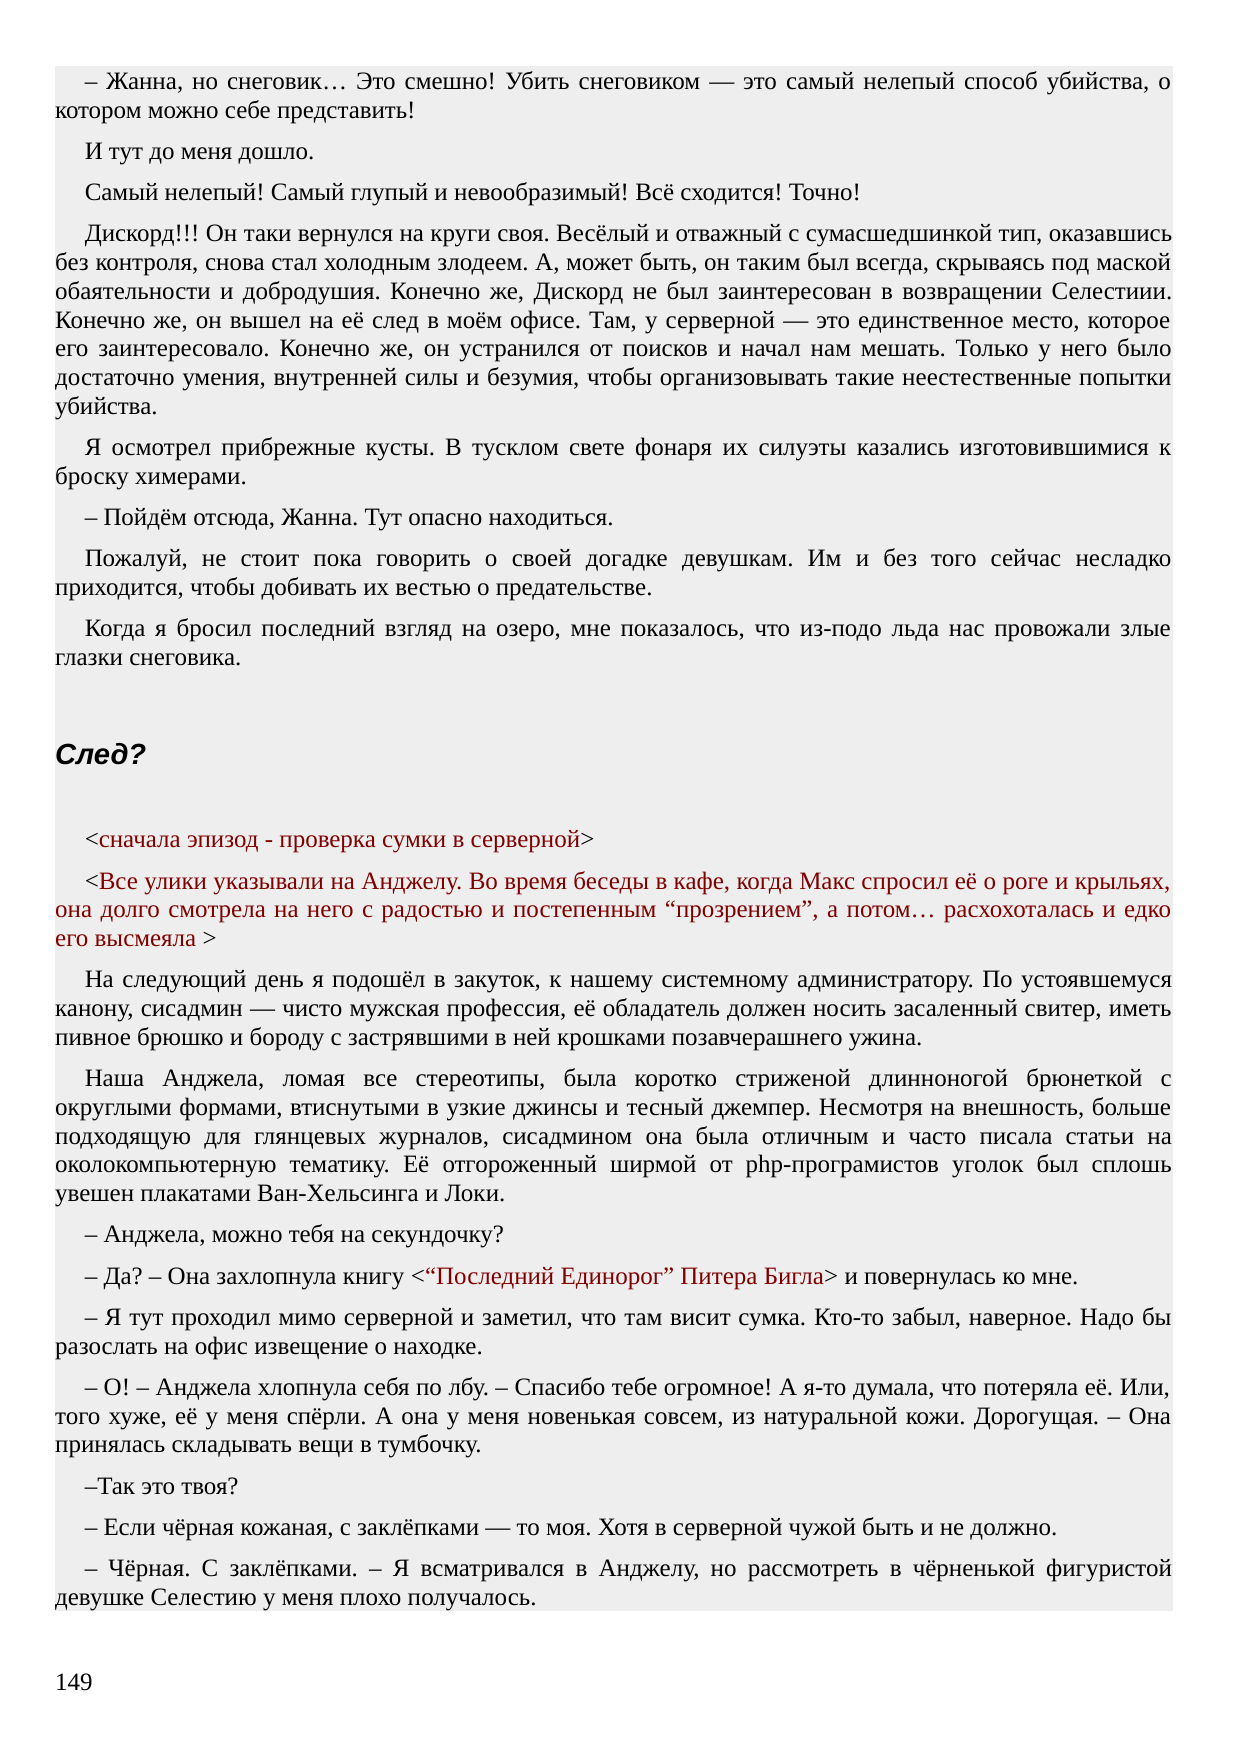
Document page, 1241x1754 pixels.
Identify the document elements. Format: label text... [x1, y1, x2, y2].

text Я осмотрел прибрежные кусты. В тусклом свете фонаря их силуэты казались изготовившимися к броску химерами. [55, 432, 1173, 490]
text – Жанна, но снеговик… Это смешно! Убить снеговиком — это самый нелепый способ убийства, о котором можно себе представить! [55, 66, 1173, 123]
text – Я тут проходил мимо серверной и заметил, что там висит сумка. Кто-то забыл, наверное. Надо бы разослать на офис извещение о находке. [55, 1302, 1173, 1359]
text <Все улики указывали на Анджелу. Во время беседы в кафе, когда Макс спросил её о роге и крыльях, она долго смотрела на него с радостью и постепенным “прозрением”, а потом… расхохоталась и едко его высмеяла > [55, 866, 1173, 952]
text Наша Анджела, ломая все стереотипы, была коротко стриженой длинноногой брюнеткой с округлыми формами, втиснутыми в узкие джинсы и тесный джемпер. Несмотря на внешность, больше подходящую для глянцевых журналов, сисадмином она была отличным и часто писала статьи на околокомпьютерную тематику. Её отгороженный ширмой от php-програмистов уголок был сплошь увешен плакатами Ван-Хельсинга и Локи. [55, 1063, 1173, 1207]
text –Так это твоя? [55, 1471, 1173, 1499]
subtitle След? [55, 737, 1173, 771]
text – О! – Анджела хлопнула себя по лбу. – Спасибо тебе огромное! А я-то думала, что потеряла её. Или, того хуже, её у меня спёрли. А она у меня новенькая совсем, из натуральной кожи. Дорогущая. – Она принялась складывать вещи в тумбочку. [55, 1372, 1173, 1458]
text Самый нелепый! Самый глупый и невообразимый! Всё сходится! Точно! [55, 177, 1173, 206]
text – Если чёрная кожаная, с заклёпками — то моя. Хотя в серверной чужой быть и не должно. [55, 1512, 1173, 1541]
text <сначала эпизод - проверка сумки в серверной> [55, 824, 1173, 853]
text Когда я бросил последний взгляд на озеро, мне показалось, что из-подо льда нас провожали злые глазки снеговика. [55, 613, 1173, 671]
text На следующий день я подошёл в закуток, к нашему системному администратору. По устоявшемуся канону, сисадмин — чисто мужская профессия, её обладатель должен носить засаленный свитер, иметь пивное брюшко и бороду с застрявшими в ней крошками позавчерашнего ужина. [55, 964, 1173, 1051]
text Дискорд!!! Он таки вернулся на круги своя. Весёлый и отважный с сумасшедшинкой тип, оказавшись без контроля, снова стал холодным злодеем. А, может быть, он таким был всегда, скрываясь под маской обаятельности и добродушия. Конечно же, Дискорд не был заинтересован в возвращении Селестиии. Конечно же, он вышел на её след в моём офисе. Там, у серверной — это единственное место, которое его заинтересовало. Конечно же, он устранился от поисков и начал нам мешать. Только у него было достаточно умения, внутренней силы и безумия, чтобы организовывать такие неестественные попытки убийства. [55, 218, 1173, 420]
text – Пойдём отсюда, Жанна. Тут опасно находиться. [55, 502, 1173, 531]
text Пожалуй, не стоит пока говорить о своей догадке девушкам. Им и без того сейчас несладко приходится, чтобы добивать их вестью о предательстве. [55, 543, 1173, 601]
text – Да? – Она захлопнула книгу <“Последний Единорог” Питера Бигла> и повернулась ко мне. [55, 1261, 1173, 1289]
text И тут до меня дошло. [55, 136, 1173, 165]
text – Анджела, можно тебя на секундочку? [55, 1219, 1173, 1248]
text – Чёрная. С заклёпками. – Я всматривался в Анджелу, но рассмотреть в чёрненькой фигуристой девушке Селестию у меня плохо получалось. [55, 1553, 1173, 1611]
